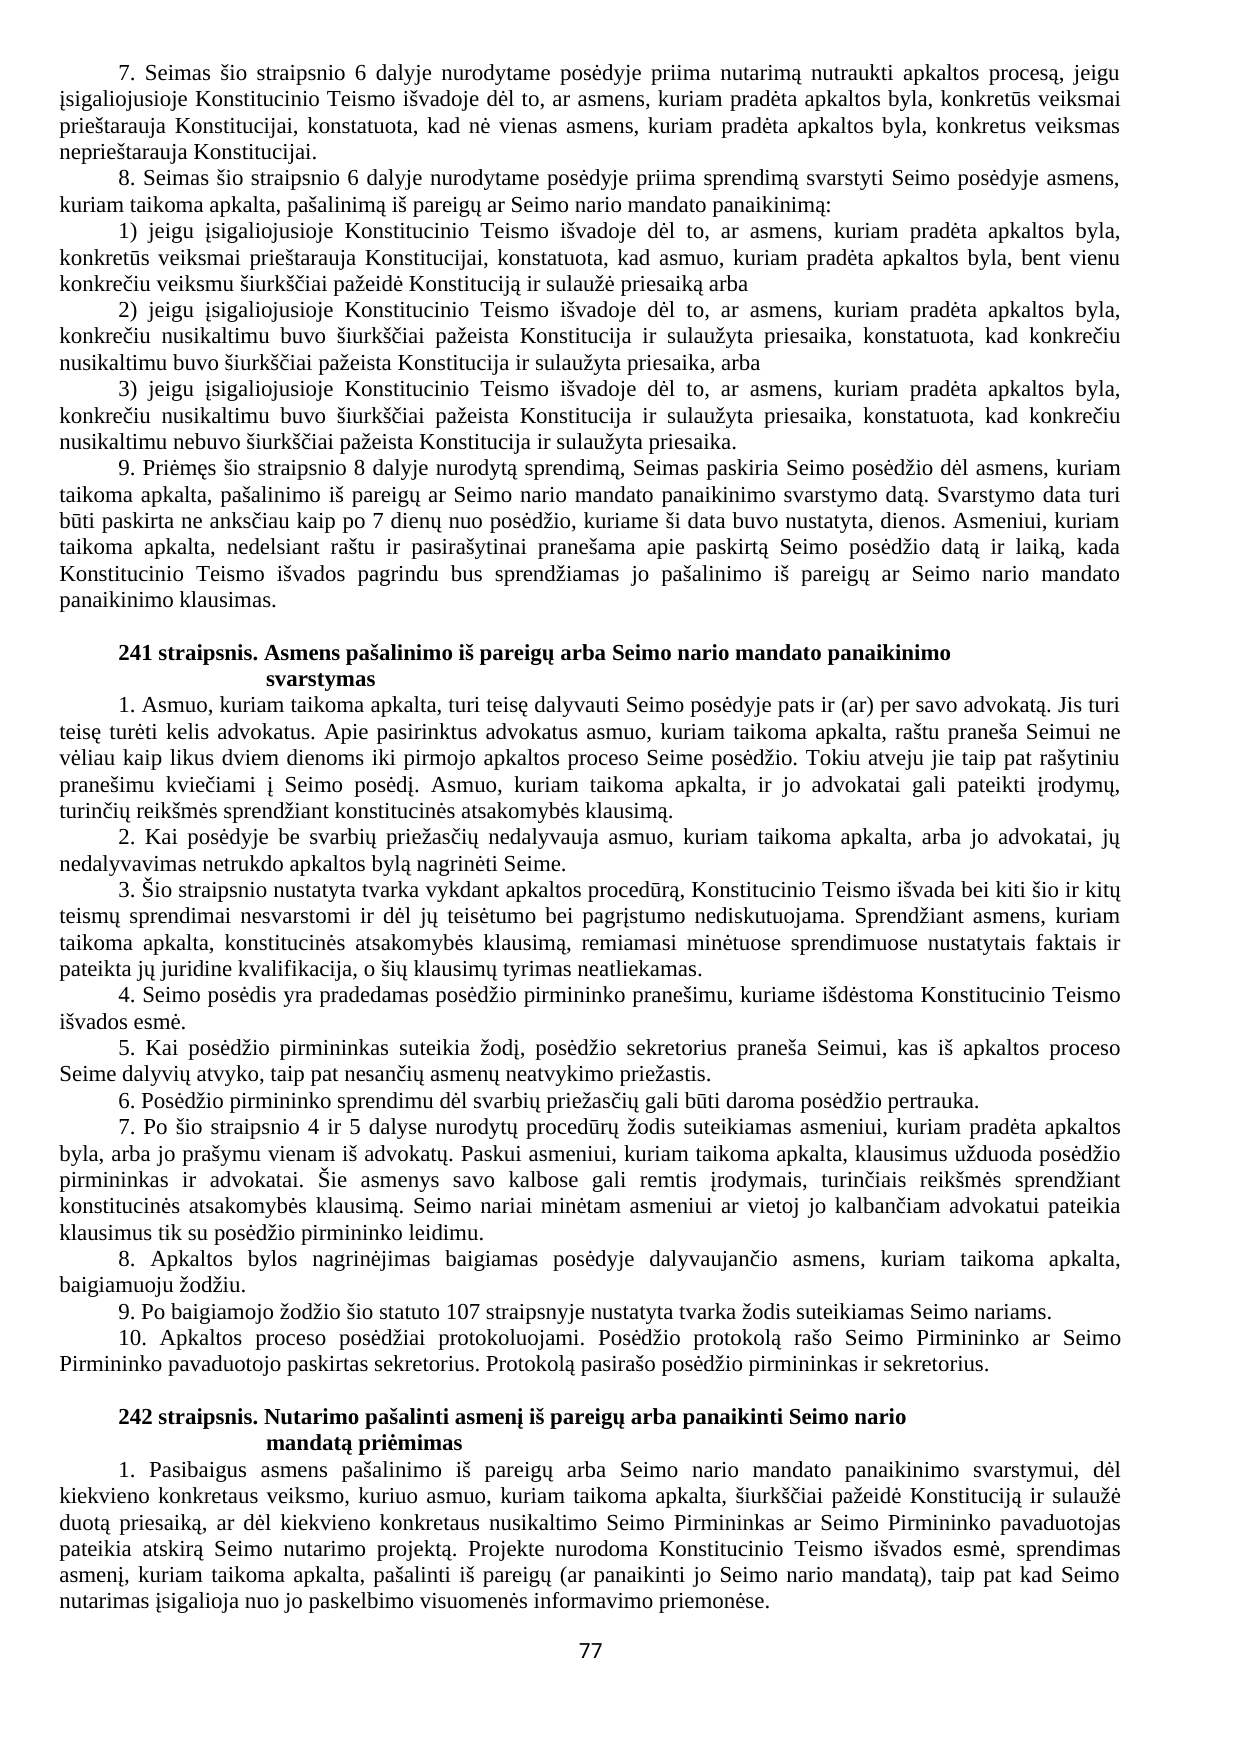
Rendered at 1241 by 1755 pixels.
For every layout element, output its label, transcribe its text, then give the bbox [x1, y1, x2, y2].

text 10. Apkaltos proceso posėdžiai protokoluojami. Posėdžio protokolą rašo Seimo Pirmininko ar Seimo Pirmininko pavaduotojo paskirtas sekretorius. Protokolą pasirašo posėdžio pirmininkas ir sekretorius. [59, 1324, 1122, 1377]
text 6. Posėdžio pirmininko sprendimu dėl svarbių priežasčių gali būti daroma posėdžio pertrauka. [59, 1087, 1122, 1113]
text 242 straipsnis. Nutarimo pašalinti asmenį iš pareigų arba panaikinti Seimo nario [59, 1403, 1122, 1429]
text 5. Kai posėdžio pirmininkas suteikia žodį, posėdžio sekretorius praneša Seimui, kas iš apkaltos proceso Seime dalyvių atvyko, taip pat nesančių asmenų neatvykimo priežastis. [59, 1034, 1122, 1087]
text 1. Asmuo, kuriam taikoma apkalta, turi teisę dalyvauti Seimo posėdyje pats ir (ar) per savo advokatą. Jis turi teisę turėti kelis advokatus. Apie pasirinktus advokatus asmuo, kuriam taikoma apkalta, raštu praneša Seimui ne vėliau kaip likus dviem dienoms iki pirmojo apkaltos proceso Seime posėdžio. Tokiu atveju jie taip pat rašytiniu pranešimu kviečiami į Seimo posėdį. Asmuo, kuriam taikoma apkalta, ir jo advokatai gali pateikti įrodymų, turinčių reikšmės sprendžiant konstitucinės atsakomybės klausimą. [59, 692, 1122, 823]
text svarstymas [59, 665, 1122, 692]
text mandatą priėmimas [59, 1429, 1122, 1456]
text 3) jeigu įsigaliojusioje Konstitucinio Teismo išvadoje dėl to, ar asmens, kuriam pradėta apkaltos byla, konkrečiu nusikaltimu buvo šiurkščiai pažeista Konstitucija ir sulaužyta priesaika, konstatuota, kad konkrečiu nusikaltimu nebuvo šiurkščiai pažeista Konstitucija ir sulaužyta priesaika. [59, 375, 1122, 454]
text 241 straipsnis. Asmens pašalinimo iš pareigų arba Seimo nario mandato panaikinimo [59, 639, 1122, 665]
text 1) jeigu įsigaliojusioje Konstitucinio Teismo išvadoje dėl to, ar asmens, kuriam pradėta apkaltos byla, konkretūs veiksmai prieštarauja Konstitucijai, konstatuota, kad asmuo, kuriam pradėta apkaltos byla, bent vienu konkrečiu veiksmu šiurkščiai pažeidė Konstituciją ir sulaužė priesaiką arba [59, 217, 1122, 296]
text 7. Seimas šio straipsnio 6 dalyje nurodytame posėdyje priima nutarimą nutraukti apkaltos procesą, jeigu įsigaliojusioje Konstitucinio Teismo išvadoje dėl to, ar asmens, kuriam pradėta apkaltos byla, konkretūs veiksmai prieštarauja Konstitucijai, konstatuota, kad nė vienas asmens, kuriam pradėta apkaltos byla, konkretus veiksmas neprieštarauja Konstitucijai. [59, 59, 1122, 164]
text 1. Pasibaigus asmens pašalinimo iš pareigų arba Seimo nario mandato panaikinimo svarstymui, dėl kiekvieno konkretaus veiksmo, kuriuo asmuo, kuriam taikoma apkalta, šiurkščiai pažeidė Konstituciją ir sulaužė duotą priesaiką, ar dėl kiekvieno konkretaus nusikaltimo Seimo Pirmininkas ar Seimo Pirmininko pavaduotojas pateikia atskirą Seimo nutarimo projektą. Projekte nurodoma Konstitucinio Teismo išvados esmė, sprendimas asmenį, kuriam taikoma apkalta, pašalinti iš pareigų (ar panaikinti jo Seimo nario mandatą), taip pat kad Seimo nutarimas įsigalioja nuo jo paskelbimo visuomenės informavimo priemonėse. [59, 1456, 1122, 1614]
text 4. Seimo posėdis yra pradedamas posėdžio pirmininko pranešimu, kuriame išdėstoma Konstitucinio Teismo išvados esmė. [59, 981, 1122, 1034]
text 9. Po baigiamojo žodžio šio statuto 107 straipsnyje nustatyta tvarka žodis suteikiamas Seimo nariams. [59, 1298, 1122, 1324]
text 2) jeigu įsigaliojusioje Konstitucinio Teismo išvadoje dėl to, ar asmens, kuriam pradėta apkaltos byla, konkrečiu nusikaltimu buvo šiurkščiai pažeista Konstitucija ir sulaužyta priesaika, konstatuota, kad konkrečiu nusikaltimu buvo šiurkščiai pažeista Konstitucija ir sulaužyta priesaika, arba [59, 296, 1122, 375]
text 9. Priėmęs šio straipsnio 8 dalyje nurodytą sprendimą, Seimas paskiria Seimo posėdžio dėl asmens, kuriam taikoma apkalta, pašalinimo iš pareigų ar Seimo nario mandato panaikinimo svarstymo datą. Svarstymo data turi būti paskirta ne anksčiau kaip po 7 dienų nuo posėdžio, kuriame ši data buvo nustatyta, dienos. Asmeniui, kuriam taikoma apkalta, nedelsiant raštu ir pasirašytinai pranešama apie paskirtą Seimo posėdžio datą ir laiką, kada Konstitucinio Teismo išvados pagrindu bus sprendžiamas jo pašalinimo iš pareigų ar Seimo nario mandato panaikinimo klausimas. [59, 454, 1122, 612]
text 8. Apkaltos bylos nagrinėjimas baigiamas posėdyje dalyvaujančio asmens, kuriam taikoma apkalta, baigiamuoju žodžiu. [59, 1245, 1122, 1298]
text 3. Šio straipsnio nustatyta tvarka vykdant apkaltos procedūrą, Konstitucinio Teismo išvada bei kiti šio ir kitų teismų sprendimai nesvarstomi ir dėl jų teisėtumo bei pagrįstumo nediskutuojama. Sprendžiant asmens, kuriam taikoma apkalta, konstitucinės atsakomybės klausimą, remiamasi minėtuose sprendimuose nustatytais faktais ir pateikta jų juridine kvalifikacija, o šių klausimų tyrimas neatliekamas. [59, 876, 1122, 981]
text 7. Po šio straipsnio 4 ir 5 dalyse nurodytų procedūrų žodis suteikiamas asmeniui, kuriam pradėta apkaltos byla, arba jo prašymu vienam iš advokatų. Paskui asmeniui, kuriam taikoma apkalta, klausimus užduoda posėdžio pirmininkas ir advokatai. Šie asmenys savo kalbose gali remtis įrodymais, turinčiais reikšmės sprendžiant konstitucinės atsakomybės klausimą. Seimo nariai minėtam asmeniui ar vietoj jo kalbančiam advokatui pateikia klausimus tik su posėdžio pirmininko leidimu. [59, 1113, 1122, 1245]
text 2. Kai posėdyje be svarbių priežasčių nedalyvauja asmuo, kuriam taikoma apkalta, arba jo advokatai, jų nedalyvavimas netrukdo apkaltos bylą nagrinėti Seime. [59, 823, 1122, 876]
text 8. Seimas šio straipsnio 6 dalyje nurodytame posėdyje priima sprendimą svarstyti Seimo posėdyje asmens, kuriam taikoma apkalta, pašalinimą iš pareigų ar Seimo nario mandato panaikinimą: [59, 164, 1122, 217]
